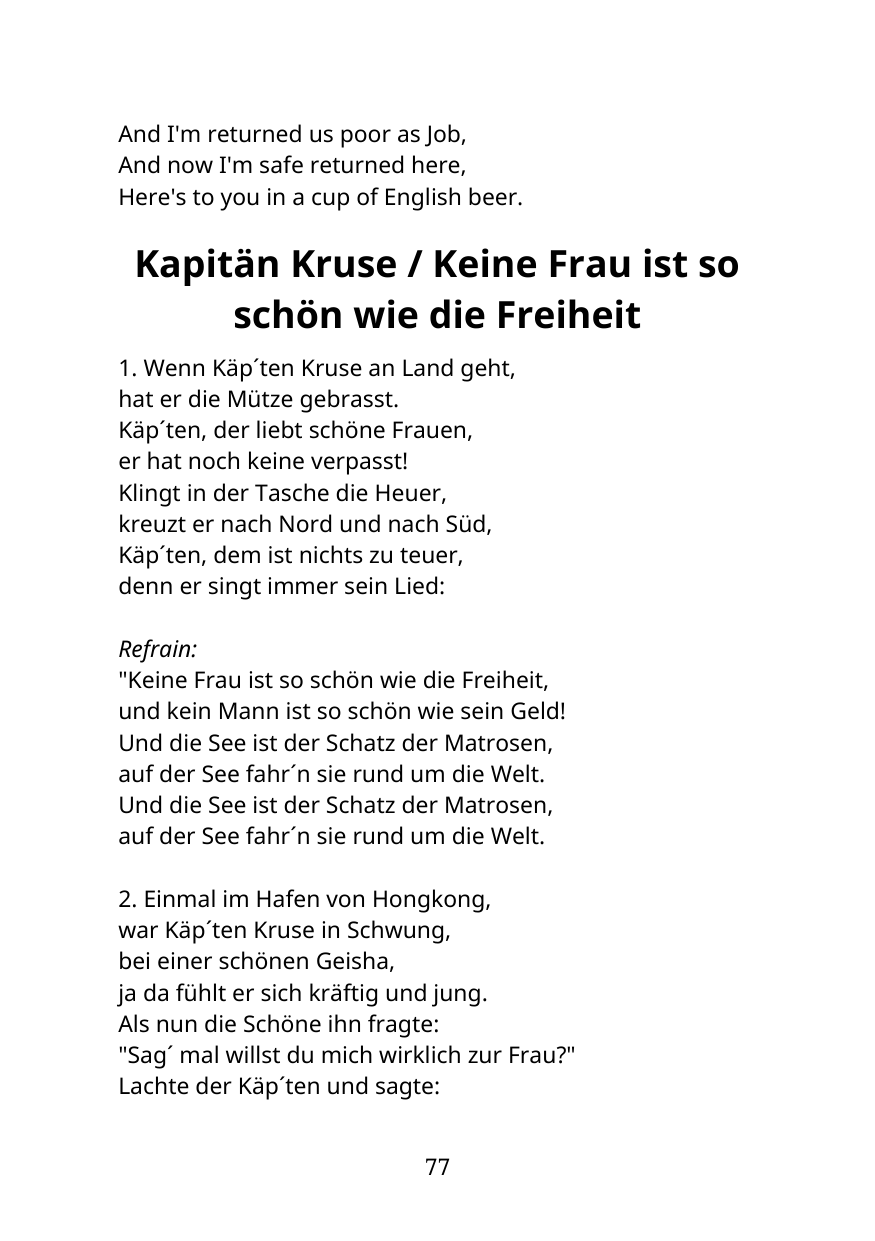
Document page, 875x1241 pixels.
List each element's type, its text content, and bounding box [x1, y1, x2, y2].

text Als nun die Schöne ihn fragte: [118, 1008, 756, 1039]
text Refrain: [118, 633, 756, 664]
text Und die See ist der Schatz der Matrosen, [118, 726, 756, 758]
text Käp´ten, der liebt schöne Frauen, [118, 414, 756, 445]
text Here's to you in a cup of English beer. [118, 181, 756, 212]
text denn er singt immer sein Lied: [118, 570, 756, 601]
text Klingt in der Tasche die Heuer, [118, 476, 756, 508]
text And I'm returned us poor as Job, [118, 118, 756, 149]
text 1. Wenn Käp´ten Kruse an Land geht, [118, 351, 756, 383]
text war Käp´ten Kruse in Schwung, [118, 914, 756, 945]
text er hat noch keine verpasst! [118, 445, 756, 476]
text And now I'm safe returned here, [118, 149, 756, 181]
text Lachte der Käp´ten und sagte: [118, 1070, 756, 1101]
text auf der See fahr´n sie rund um die Welt. [118, 758, 756, 789]
text und kein Mann ist so schön wie sein Geld! [118, 695, 756, 726]
text "Sag´ mal willst du mich wirklich zur Frau?" [118, 1039, 756, 1070]
text hat er die Mütze gebrasst. [118, 383, 756, 414]
subtitle Kapitän Kruse / Keine Frau ist so schön wie die Freiheit [118, 237, 756, 339]
text Käp´ten, dem ist nichts zu teuer, [118, 539, 756, 570]
text "Keine Frau ist so schön wie die Freiheit, [118, 664, 756, 695]
text auf der See fahr´n sie rund um die Welt. [118, 820, 756, 851]
text kreuzt er nach Nord und nach Süd, [118, 508, 756, 539]
text bei einer schönen Geisha, [118, 945, 756, 976]
text ja da fühlt er sich kräftig und jung. [118, 976, 756, 1008]
text Und die See ist der Schatz der Matrosen, [118, 789, 756, 820]
text 2. Einmal im Hafen von Hongkong, [118, 883, 756, 914]
